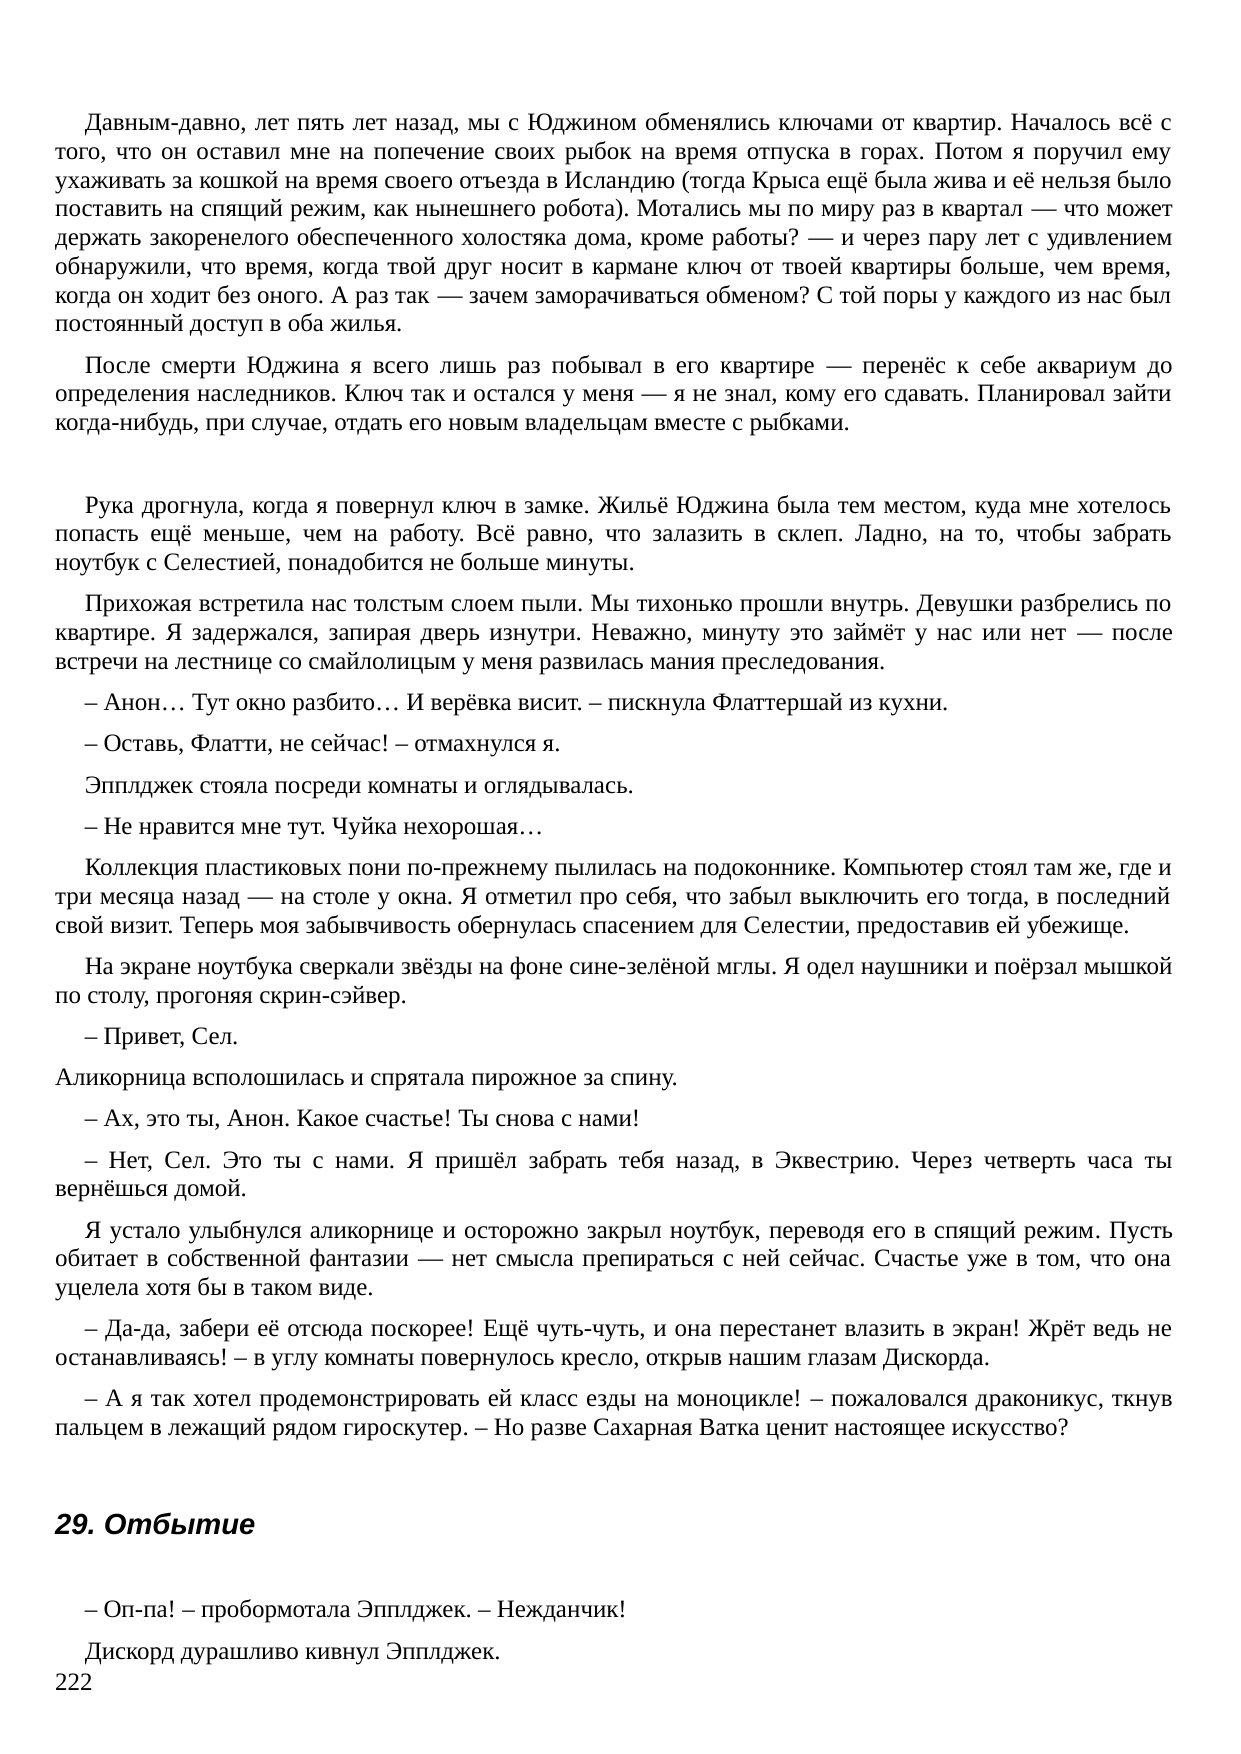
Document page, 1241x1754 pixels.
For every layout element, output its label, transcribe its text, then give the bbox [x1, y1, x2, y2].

subtitle 29. Отбытие [55, 1507, 1173, 1541]
text Эпплджек стояла посреди комнаты и оглядывалась. [55, 770, 1173, 798]
text – Не нравится мне тут. Чуйка нехорошая… [55, 811, 1173, 840]
text – Оставь, Флатти, не сейчас! – отмахнулся я. [55, 728, 1173, 757]
text – Нет, Сел. Это ты с нами. Я пришёл забрать тебя назад, в Эквестрию. Через четверть часа ты вернёшься домой. [55, 1145, 1173, 1202]
text Дискорд дурашливо кивнул Эпплджек. [55, 1636, 1173, 1664]
text – Да-да, забери её отсюда поскорее! Ещё чуть-чуть, и она перестанет влазить в экран! Жрёт ведь не останавливаясь! – в углу комнаты повернулось кресло, открыв нашим глазам Дискорда. [55, 1313, 1173, 1371]
text Аликорница всполошилась и спрятала пирожное за спину. [55, 1062, 1173, 1091]
text Я устало улыбнулся аликорнице и осторожно закрыл ноутбук, переводя его в спящий режим. Пусть обитает в собственной фантазии — нет смысла препираться с ней сейчас. Счастье уже в том, что она уцелела хотя бы в таком виде. [55, 1215, 1173, 1301]
text Давным-давно, лет пять лет назад, мы с Юджином обменялись ключами от квартир. Началось всё с того, что он оставил мне на попечение своих рыбок на время отпуска в горах. Потом я поручил ему ухаживать за кошкой на время своего отъезда в Исландию (тогда Крыса ещё была жива и её нельзя было поставить на спящий режим, как нынешнего робота). Мотались мы по миру раз в квартал — что может держать закоренелого обеспеченного холостяка дома, кроме работы? — и через пару лет с удивлением обнаружили, что время, когда твой друг носит в кармане ключ от твоей квартиры больше, чем время, когда он ходит без оного. А раз так — зачем заморачиваться обменом? С той поры у каждого из нас был постоянный доступ в оба жилья. [55, 107, 1173, 337]
text Прихожая встретила нас толстым слоем пыли. Мы тихонько прошли внутрь. Девушки разбрелись по квартире. Я задержался, запирая дверь изнутри. Неважно, минуту это займёт у нас или нет — после встречи на лестнице со смайлолицым у меня развилась мания преследования. [55, 588, 1173, 675]
text – Анон… Тут окно разбито… И верёвка висит. – пискнула Флаттершай из кухни. [55, 687, 1173, 716]
text После смерти Юджина я всего лишь раз побывал в его квартире — перенёс к себе аквариум до определения наследников. Ключ так и остался у меня — я не знал, кому его сдавать. Планировал зайти когда-нибудь, при случае, отдать его новым владельцам вместе с рыбками. [55, 350, 1173, 436]
text – Ах, это ты, Анон. Какое счастье! Ты снова с нами! [55, 1103, 1173, 1132]
text – Оп-па! – пробормотала Эпплджек. – Нежданчик! [55, 1594, 1173, 1623]
text На экране ноутбука сверкали звёзды на фоне сине-зелёной мглы. Я одел наушники и поёрзал мышкой по столу, прогоняя скрин-сэйвер. [55, 951, 1173, 1008]
text – Привет, Сел. [55, 1021, 1173, 1050]
text – А я так хотел продемонстрировать ей класс езды на моноцикле! – пожаловался драконикус, ткнув пальцем в лежащий рядом гироскутер. – Но разве Сахарная Ватка ценит настоящее искусство? [55, 1383, 1173, 1441]
text Коллекция пластиковых пони по-прежнему пылилась на подоконнике. Компьютер стоял там же, где и три месяца назад — на столе у окна. Я отметил про себя, что забыл выключить его тогда, в последний свой визит. Теперь моя забывчивость обернулась спасением для Селестии, предоставив ей убежище. [55, 852, 1173, 938]
text Рука дрогнула, когда я повернул ключ в замке. Жильё Юджина была тем местом, куда мне хотелось попасть ещё меньше, чем на работу. Всё равно, что залазить в склеп. Ладно, на то, чтобы забрать ноутбук с Селестией, понадобится не больше минуты. [55, 490, 1173, 576]
